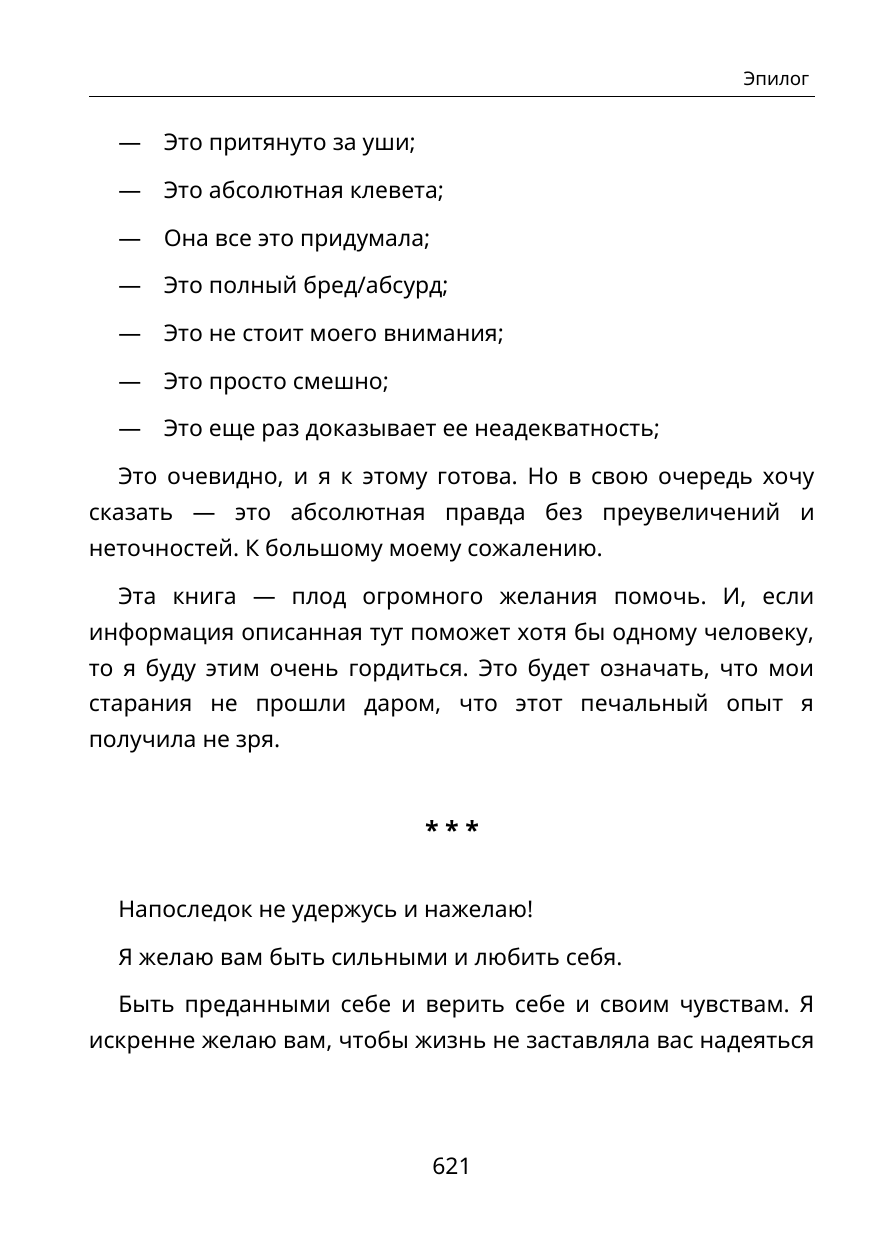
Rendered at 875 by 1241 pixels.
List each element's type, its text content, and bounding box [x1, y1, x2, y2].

list Это полный бред/абсурд; [88, 269, 815, 300]
text Эта книга — плод огромного желания помочь. И, если информация описанная тут поможет хотя бы одному человеку, то я буду этим очень гордиться. Это будет означать, что мои старания не прошли даром, что этот печальный опыт я получила не зря. [88, 579, 815, 754]
list Это просто смешно; [88, 364, 815, 396]
text Это очевидно, и я к этому готова. Но в свою очередь хочу сказать — это абсолютная правда без преувеличений и неточностей. К большому моему сожалению. [88, 460, 815, 563]
text Напоследок не удержусь и нажелаю! [88, 893, 815, 924]
list Она все это придумала; [88, 221, 815, 253]
list Это еще раз доказывает ее неадекватность; [88, 412, 815, 443]
list Это притянуто за уши; [88, 126, 815, 157]
list Это не стоит моего внимания; [88, 317, 815, 348]
subtitle * * * [88, 812, 815, 846]
text Быть преданными себе и верить себе и своим чувствам. Я искренне желаю вам, чтобы жизнь не заставляла вас надеяться [88, 988, 815, 1056]
text Я желаю вам быть сильными и любить себя. [88, 941, 815, 972]
list Это абсолютная клевета; [88, 174, 815, 205]
